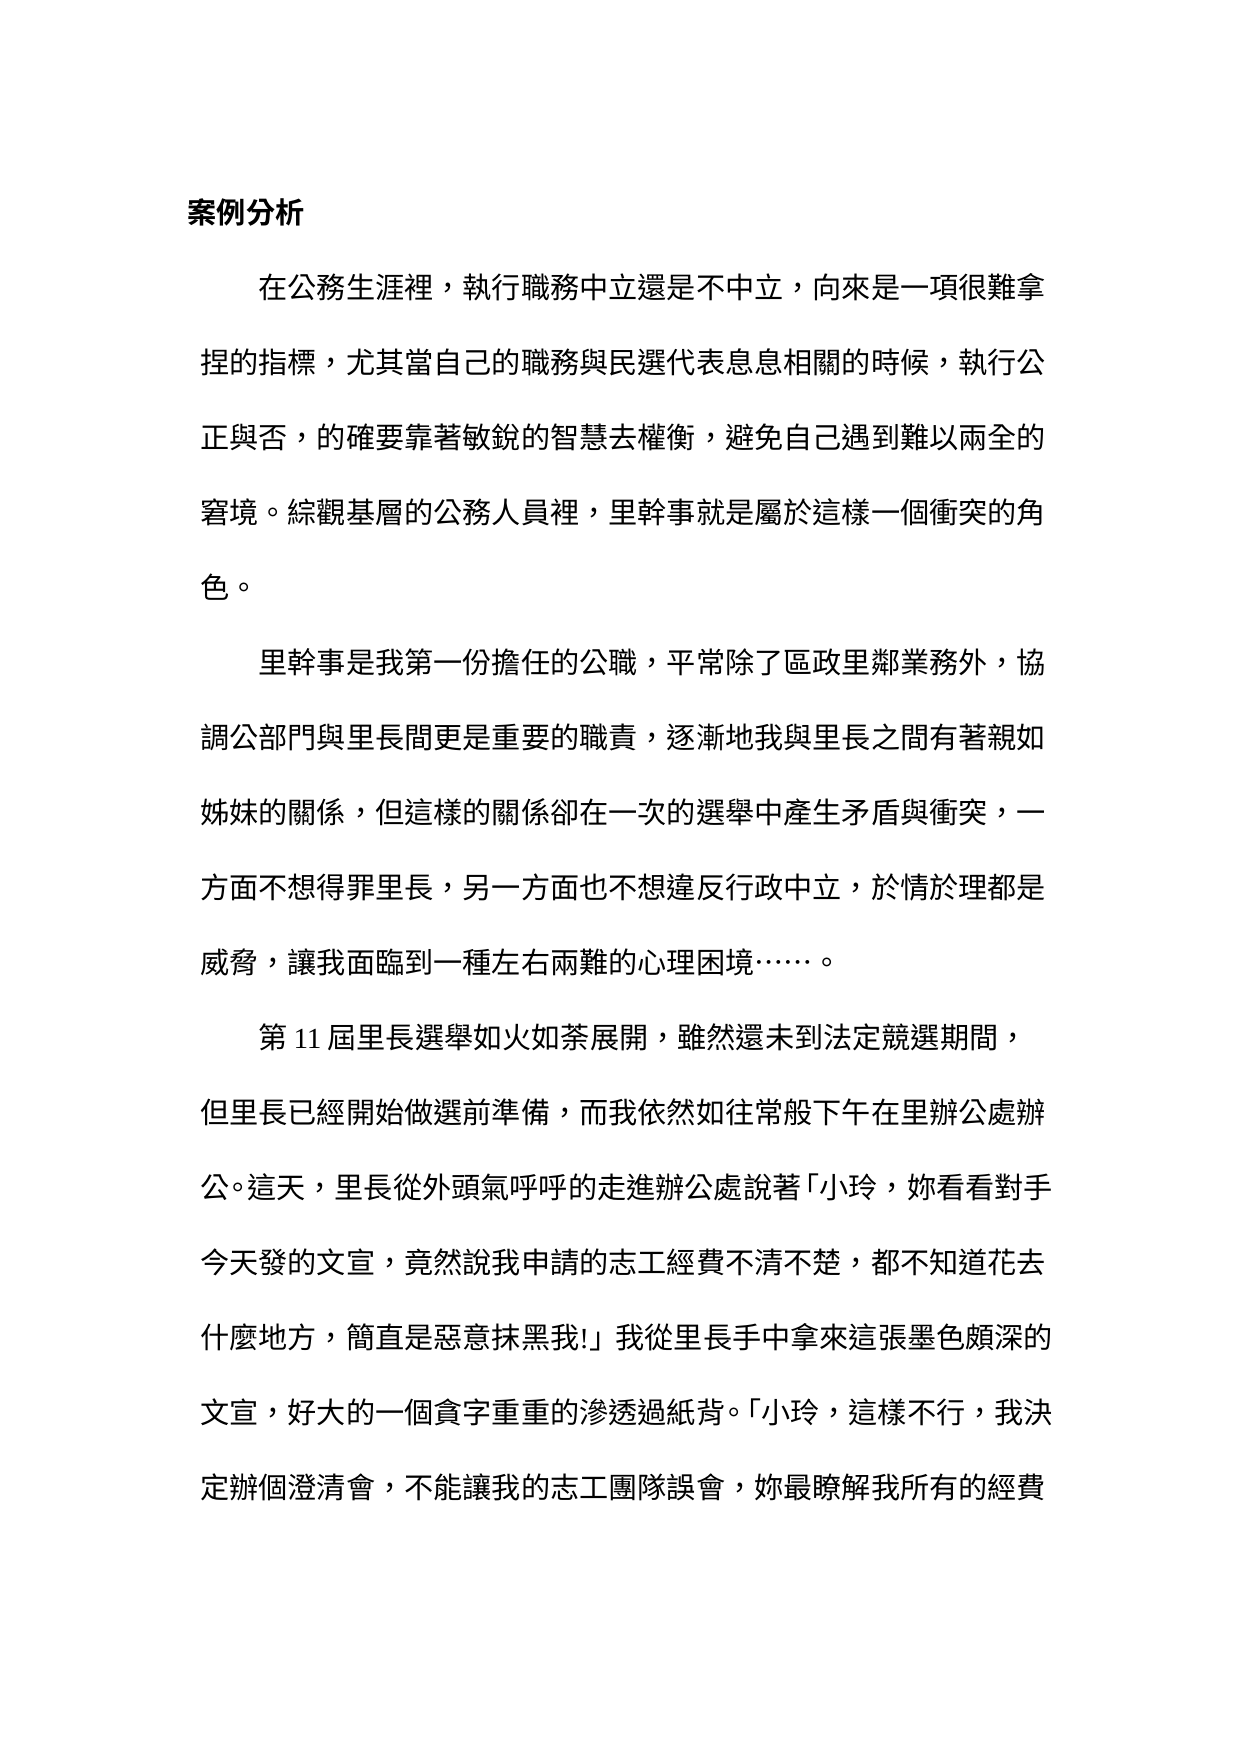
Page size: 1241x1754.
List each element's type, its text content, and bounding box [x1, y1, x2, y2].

text 在公務生涯裡，執行職務中立還是不中立，向來是一項很難拿捏的指標，尤其當自己的職務與民選代表息息相關的時候，執行公正與否，的確要靠著敏銳的智慧去權衡，避免自己遇到難以兩全的窘境。綜觀基層的公務人員裡，里幹事就是屬於這樣一個衝突的角色。 [200, 248, 1053, 623]
text 里幹事是我第一份擔任的公職，平常除了區政里鄰業務外，協調公部門與里長間更是重要的職責，逐漸地我與里長之間有著親如姊妹的關係，但這樣的關係卻在一次的選舉中產生矛盾與衝突，一方面不想得罪里長，另一方面也不想違反行政中立，於情於理都是威脅，讓我面臨到一種左右兩難的心理困境……。 [200, 623, 1053, 998]
text 第11屆里長選舉如火如荼展開，雖然還未到法定競選期間，但里長已經開始做選前準備，而我依然如往常般下午在里辦公處辦公。這天，里長從外頭氣呼呼的走進辦公處說著「小玲，妳看看對手今天發的文宣，竟然說我申請的志工經費不清不楚，都不知道花去什麼地方，簡直是惡意抹黑我!」我從里長手中拿來這張墨色頗深的文宣，好大的一個貪字重重的滲透過紙背。「小玲，這樣不行，我決定辦個澄清會，不能讓我的志工團隊誤會，妳最瞭解我所有的經費 [200, 998, 1053, 1523]
text 案例分析 [187, 173, 1053, 248]
